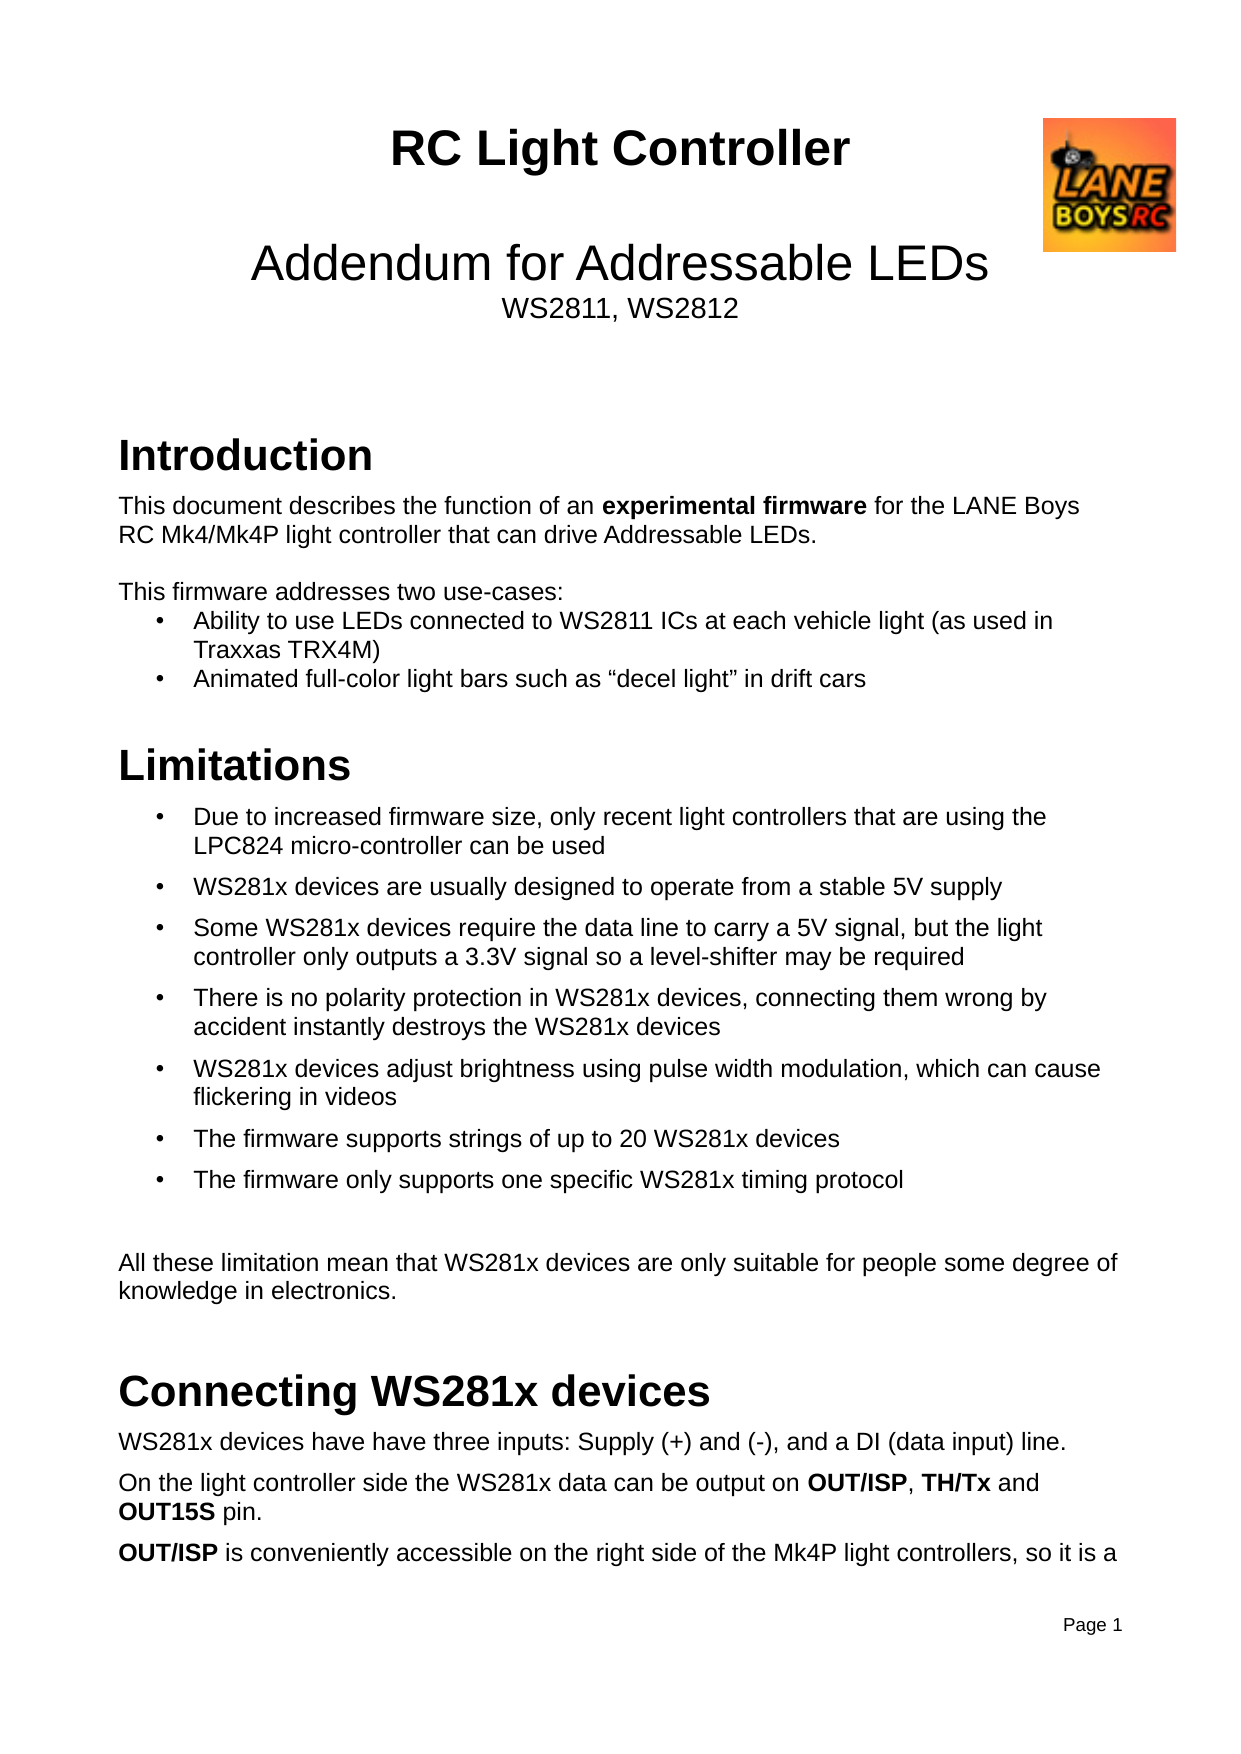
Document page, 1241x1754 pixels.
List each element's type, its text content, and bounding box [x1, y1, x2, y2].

text This document describes the function of an experimental firmware for the LANE Boys RC Mk4/Mk4P light controller that can drive Addressable LEDs. [118, 491, 1122, 548]
list The firmware only supports one specific WS281x timing protocol [156, 1165, 1122, 1194]
list WS281x devices are usually designed to operate from a stable 5V supply [156, 872, 1122, 901]
text Addendum for Addressable LEDs [118, 233, 1122, 291]
text WS2811, WS2812 [118, 291, 1122, 324]
list Some WS281x devices require the data line to carry a 5V signal, but the light controller only outputs a 3.3V signal so a level-shifter may be required [156, 913, 1122, 971]
subtitle Limitations [118, 740, 1122, 790]
text OUT/ISP is conveniently accessible on the right side of the Mk4P light controllers, so it is a [118, 1538, 1122, 1567]
list Animated full-color light bars such as “decel light” in drift cars [156, 664, 1122, 692]
subtitle Introduction [118, 429, 1122, 479]
list The firmware supports strings of up to 20 WS281x devices [156, 1124, 1122, 1152]
text This firmware addresses two use-cases: [118, 577, 1122, 606]
picture [1043, 118, 1177, 252]
list Ability to use LEDs connected to WS2811 ICs at each vehicle light (as used in Traxxas TRX4M) [156, 606, 1122, 664]
text All these limitation mean that WS281x devices are only suitable for people some degree of knowledge in electronics. [118, 1248, 1122, 1305]
text WS281x devices have have three inputs: Supply (+) and (-), and a DI (data input) line. [118, 1427, 1122, 1456]
text RC Light Controller [118, 118, 1043, 176]
text On the light controller side the WS281x data can be output on OUT/ISP, TH/Tx and OUT15S pin. [118, 1468, 1122, 1526]
list There is no polarity protection in WS281x devices, connecting them wrong by accident instantly destroys the WS281x devices [156, 983, 1122, 1041]
list WS281x devices adjust brightness using pulse width modulation, which can cause flickering in videos [156, 1053, 1122, 1111]
list Due to increased firmware size, only recent light controllers that are using the LPC824 micro-controller can be used [156, 802, 1122, 859]
subtitle Connecting WS281x devices [118, 1365, 1122, 1415]
